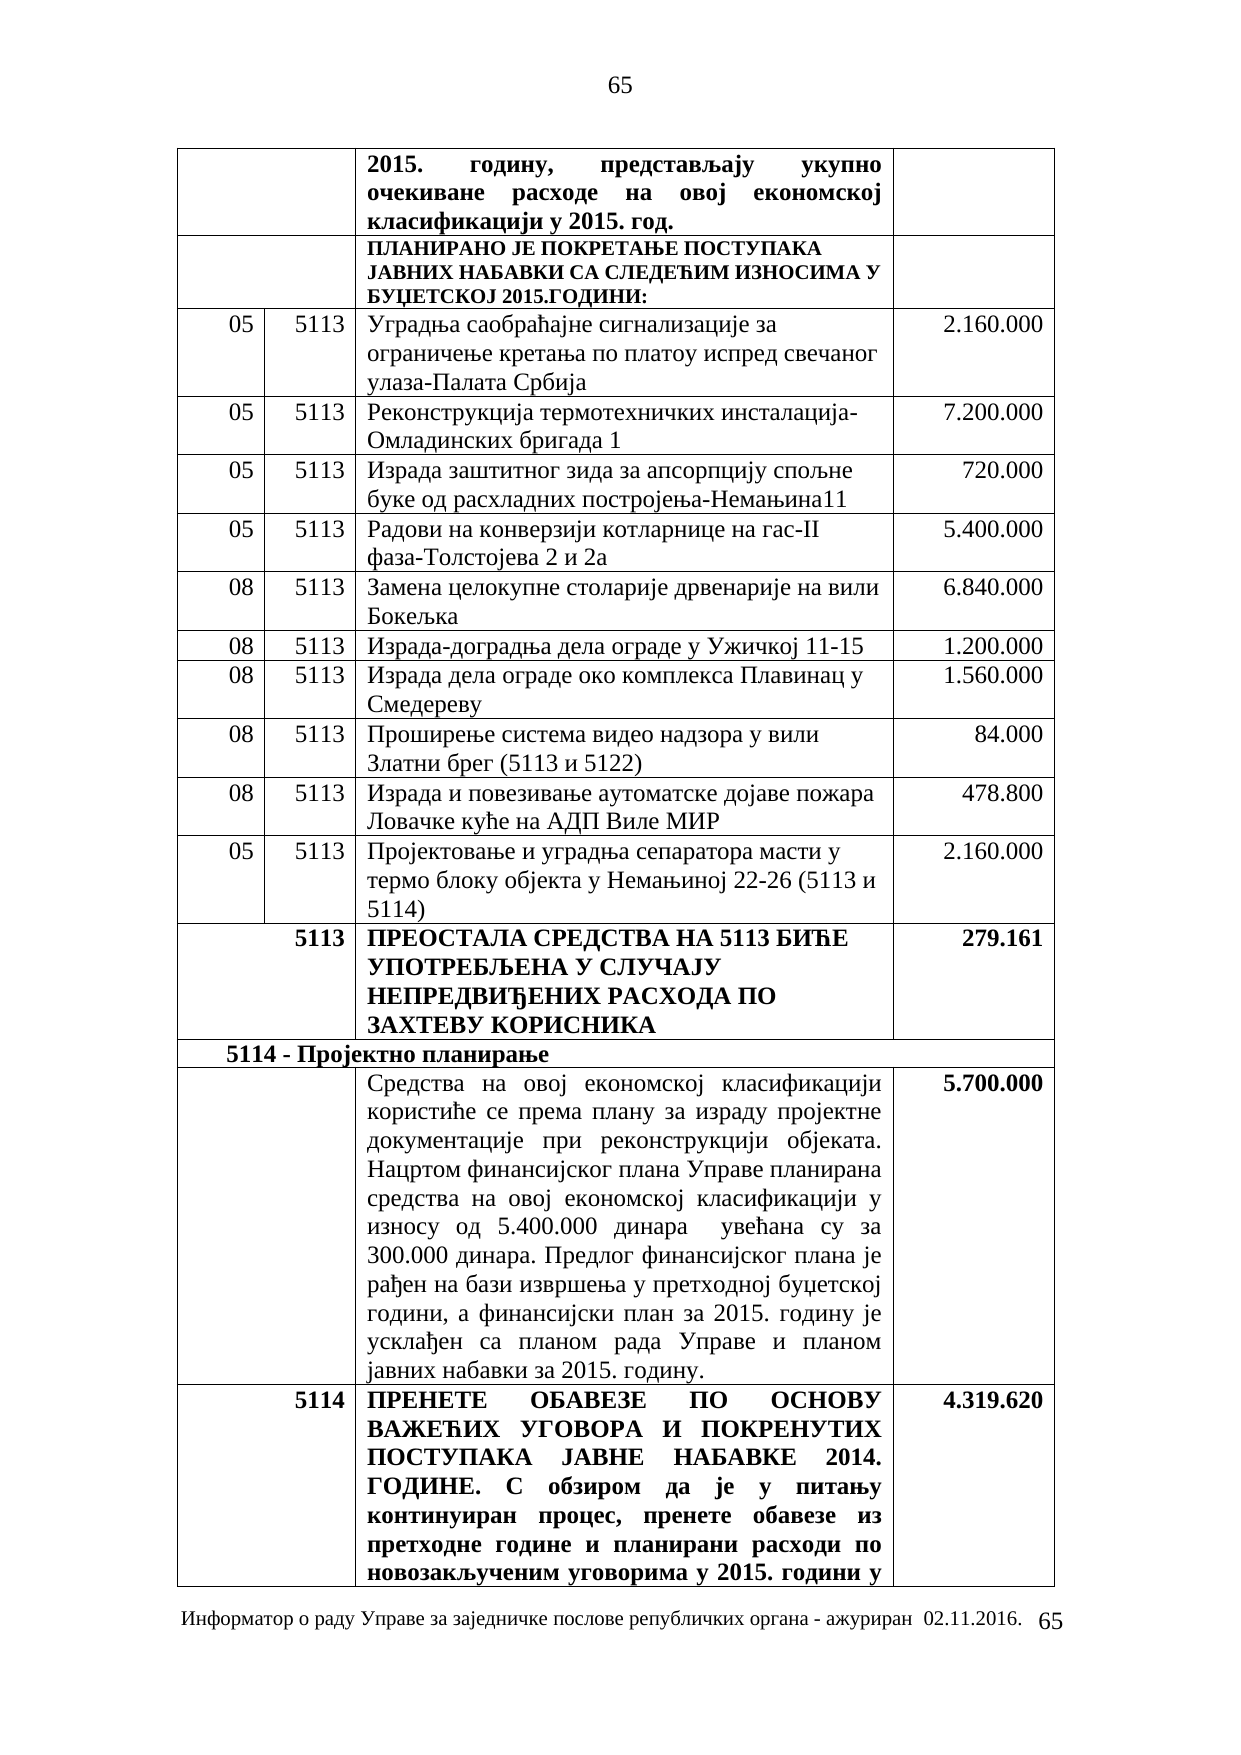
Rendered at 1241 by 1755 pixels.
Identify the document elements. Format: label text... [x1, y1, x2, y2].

table_cell 2015. годину, представљају укупно очекиване расходе на овој економској класификацији у 2015. год. [356, 149, 893, 235]
table_cell 05 [178, 397, 264, 454]
table_cell 2.160.000 [894, 836, 1054, 922]
table_cell Радови на конверзији котларнице на гас-II фаза-Толстојева 2 и 2а [356, 514, 893, 571]
table_cell 5113 [265, 778, 355, 835]
table_cell 6.840.000 [894, 572, 1054, 630]
table_cell Уградња саобраћајне сигнализације за ограничење кретања по платоу испред свечаног улаза-Палата Србија [356, 309, 893, 396]
table_cell 5113 [265, 572, 355, 630]
table_cell 84.000 [894, 719, 1054, 777]
table_cell 7.200.000 [894, 397, 1054, 454]
table_cell [178, 236, 355, 308]
table_cell [178, 149, 355, 235]
table_cell 1.560.000 [894, 661, 1054, 718]
table_cell Израда дела ограде око комплекса Плавинац у Смедереву [356, 661, 893, 718]
table_cell 5114 - Пројектно планирање [178, 1040, 1054, 1067]
table_cell ПРЕНЕТЕ ОБАВЕЗЕ ПО ОСНОВУ ВАЖЕЋИХ УГОВОРА И ПОКРЕНУТИХ ПОСТУПАКА ЈАВНЕ НАБАВКЕ 2014. ГОДИНЕ. С обзиром да је у питању континуиран процес, пренете обавезе из претходне године и планирани расходи по новозакљученим уговорима у 2015. години у [356, 1385, 893, 1586]
table_cell 5.700.000 [894, 1068, 1054, 1384]
table_cell 05 [178, 514, 264, 571]
table_cell 08 [178, 572, 264, 630]
table_cell 5113 [265, 631, 355, 659]
table_cell 08 [178, 719, 264, 777]
table_cell 5113 [265, 719, 355, 777]
table_cell 4.319.620 [894, 1385, 1054, 1586]
table_cell 5113 [178, 924, 355, 1038]
table_cell 720.000 [894, 455, 1054, 513]
table_cell 08 [178, 631, 264, 659]
table_cell 5.400.000 [894, 514, 1054, 571]
table_cell Израда и повезивање аутоматске дојаве пожара Ловачке куће на АДП Виле МИР [356, 778, 893, 835]
table_cell 5113 [265, 455, 355, 513]
table_cell 5113 [265, 309, 355, 396]
table_cell 1.200.000 [894, 631, 1054, 659]
table_cell 279.161 [894, 924, 1054, 1038]
table_cell 5113 [265, 836, 355, 922]
table_cell [894, 236, 1054, 308]
table_cell Средства на овој економској класификацији користиће се према плану за израду пројектне документације при реконструкцији објеката. Нацртом финансијског плана Управе планирана средства на овој економској класификацији у износу од 5.400.000 динара увећана су за 300.000 динара. Предлог финансијског плана је рађен на бази извршења у претходној буџетској години, а финансијски план за 2015. годину је усклађен са планом рада Управе и планом јавних набавки за 2015. годину. [356, 1068, 893, 1384]
table_cell [894, 149, 1054, 235]
table_cell Израда-доградња дела ограде у Ужичкој 11-15 [356, 631, 893, 659]
table_cell Израда заштитног зида за апсорпцију спољне буке од расхладних постројења-Немањина11 [356, 455, 893, 513]
table_cell Проширење система видео надзора у вили Златни брег (5113 и 5122) [356, 719, 893, 777]
table_cell 08 [178, 778, 264, 835]
table_cell Реконструкција термотехничких инсталација-Омладинских бригада 1 [356, 397, 893, 454]
table_cell 05 [178, 836, 264, 922]
table_cell 5113 [265, 661, 355, 718]
table_cell 5113 [265, 514, 355, 571]
table_cell 2.160.000 [894, 309, 1054, 396]
table_cell 5113 [265, 397, 355, 454]
table_cell 478.800 [894, 778, 1054, 835]
table_cell 08 [178, 661, 264, 718]
table_cell Пројектовање и уградња сепаратора масти у термо блоку објекта у Немањиној 22-26 (5113 и 5114) [356, 836, 893, 922]
table_cell 05 [178, 309, 264, 396]
table_cell ПРЕОСТАЛА СРЕДСТВА НА 5113 БИЋЕ УПОТРЕБЉЕНА У СЛУЧАЈУ НЕПРЕДВИЂЕНИХ РАСХОДА ПО ЗАХТЕВУ КОРИСНИКА [356, 924, 893, 1038]
table_cell [178, 1068, 355, 1384]
table_cell ПЛАНИРАНО ЈЕ ПОКРЕТАЊЕ ПОСТУПАКА ЈАВНИХ НАБАВКИ СА СЛЕДЕЋИМ ИЗНОСИМА У БУЏЕТСКОЈ 2015.ГОДИНИ: [356, 236, 893, 308]
table_cell 05 [178, 455, 264, 513]
table_cell Замена целокупне столарије дрвенарије на вили Бокељка [356, 572, 893, 630]
table_cell 5114 [178, 1385, 355, 1586]
